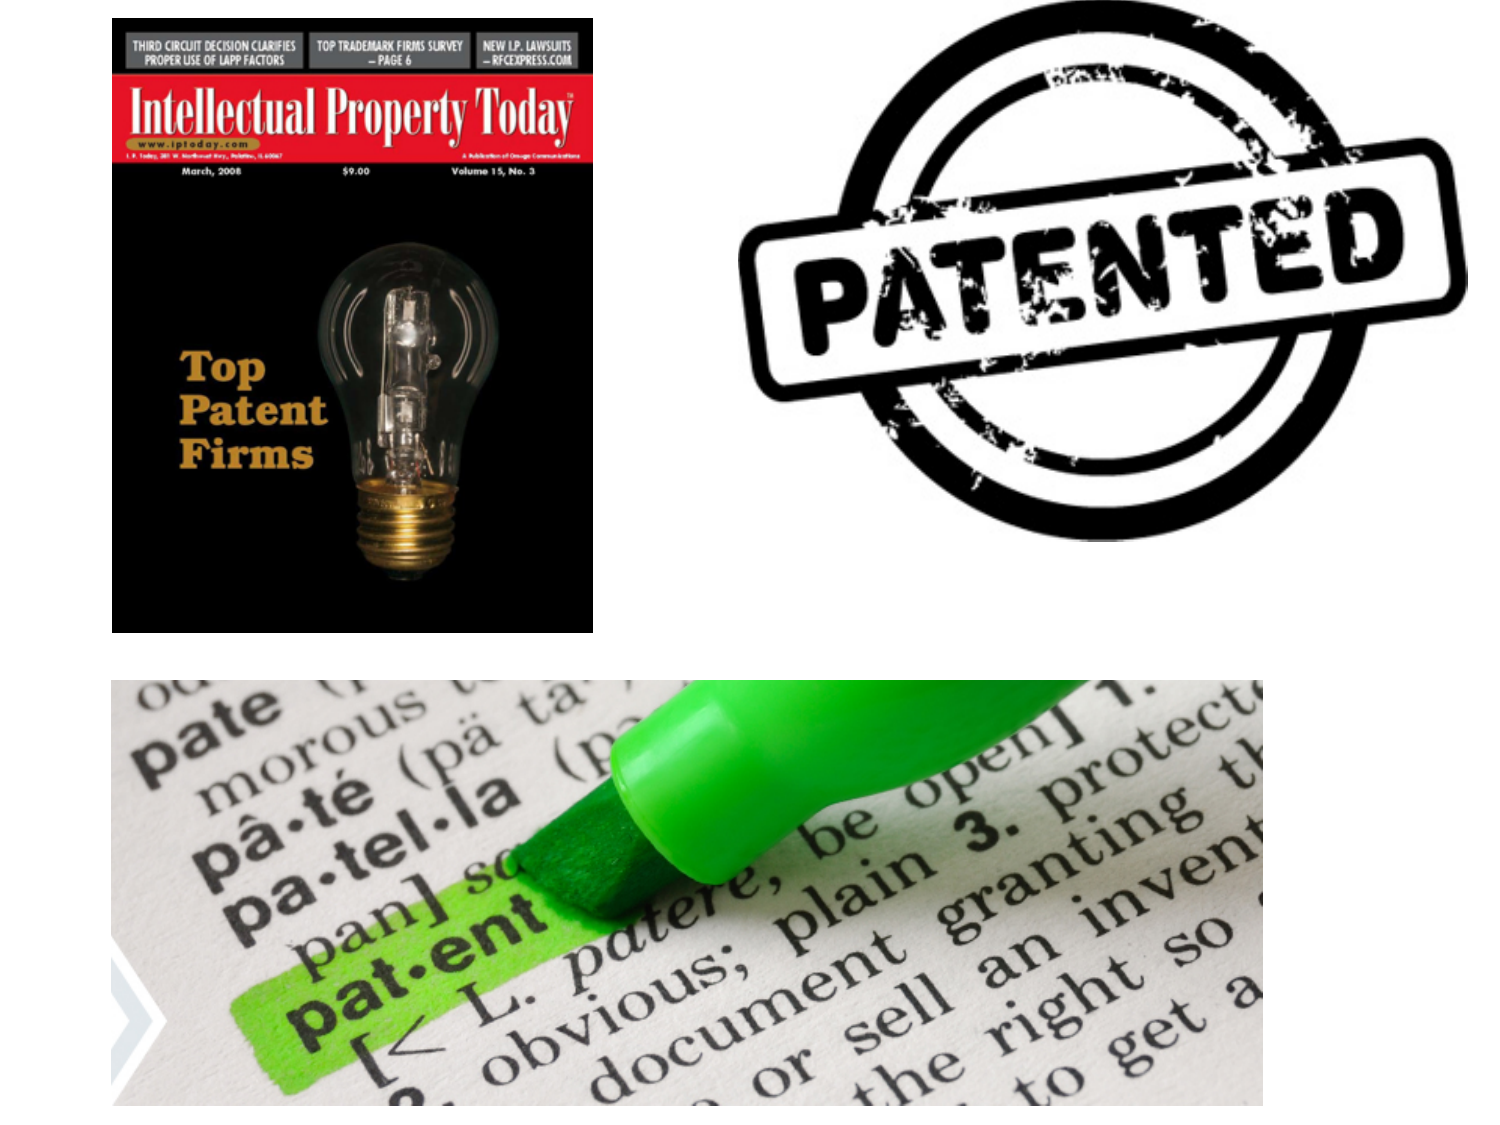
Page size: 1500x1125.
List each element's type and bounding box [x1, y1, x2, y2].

picture [111, 680, 1263, 1106]
picture [738, 0, 1468, 542]
picture [112, 18, 593, 633]
